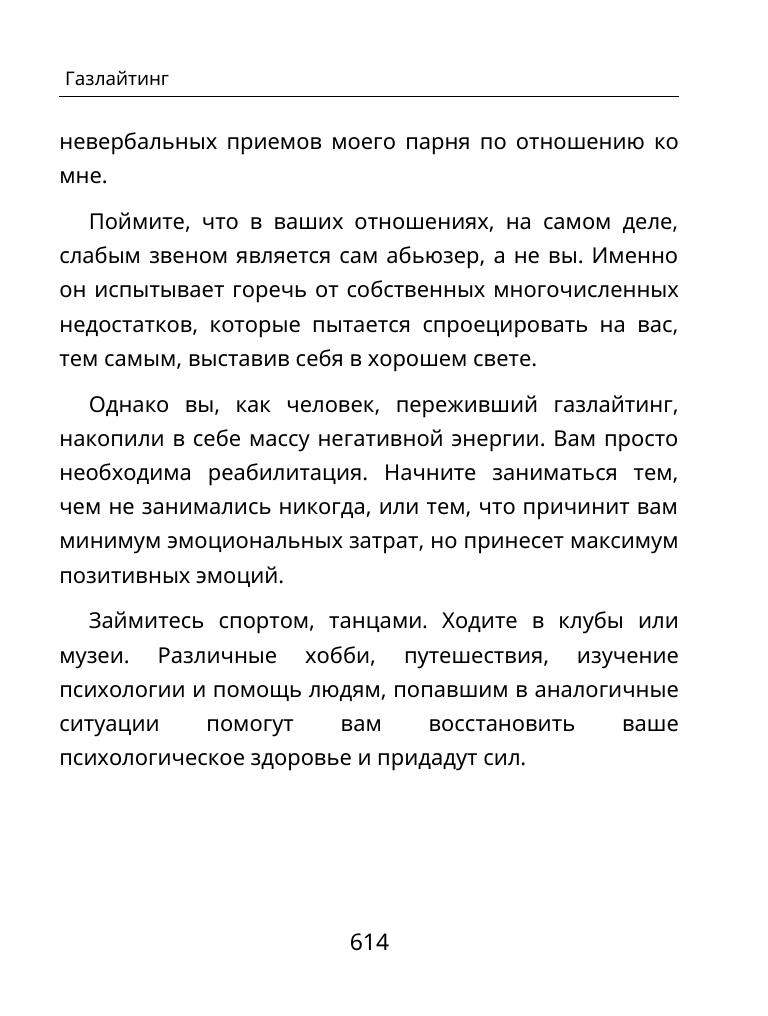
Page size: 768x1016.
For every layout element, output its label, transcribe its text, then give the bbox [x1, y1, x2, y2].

text Займитесь спортом, танцами. Ходите в клубы или музеи. Различные хобби, путешествия, изучение психологии и помощь людям, попавшим в аналогичные ситуации помогут вам восстановить ваше психологическое здоровье и придадут сил. [59, 606, 679, 772]
text Однако вы, как человек, переживший газлайтинг, накопили в себе массу негативной энергии. Вам просто необходима реабилитация. Начните заниматься тем, чем не занимались никогда, или тем, что причинит вам минимум эмоциональных затрат, но принесет максимум позитивных эмоций. [59, 389, 679, 589]
text невербальных приемов моего парня по отношению ко мне. [59, 126, 679, 190]
text Поймите, что в ваших отношениях, на самом деле, слабым звеном является сам абьюзер, а не вы. Именно он испытывает горечь от собственных многочисленных недостатков, которые пытается спроецировать на вас, тем самым, выставив себя в хорошем свете. [59, 206, 679, 373]
